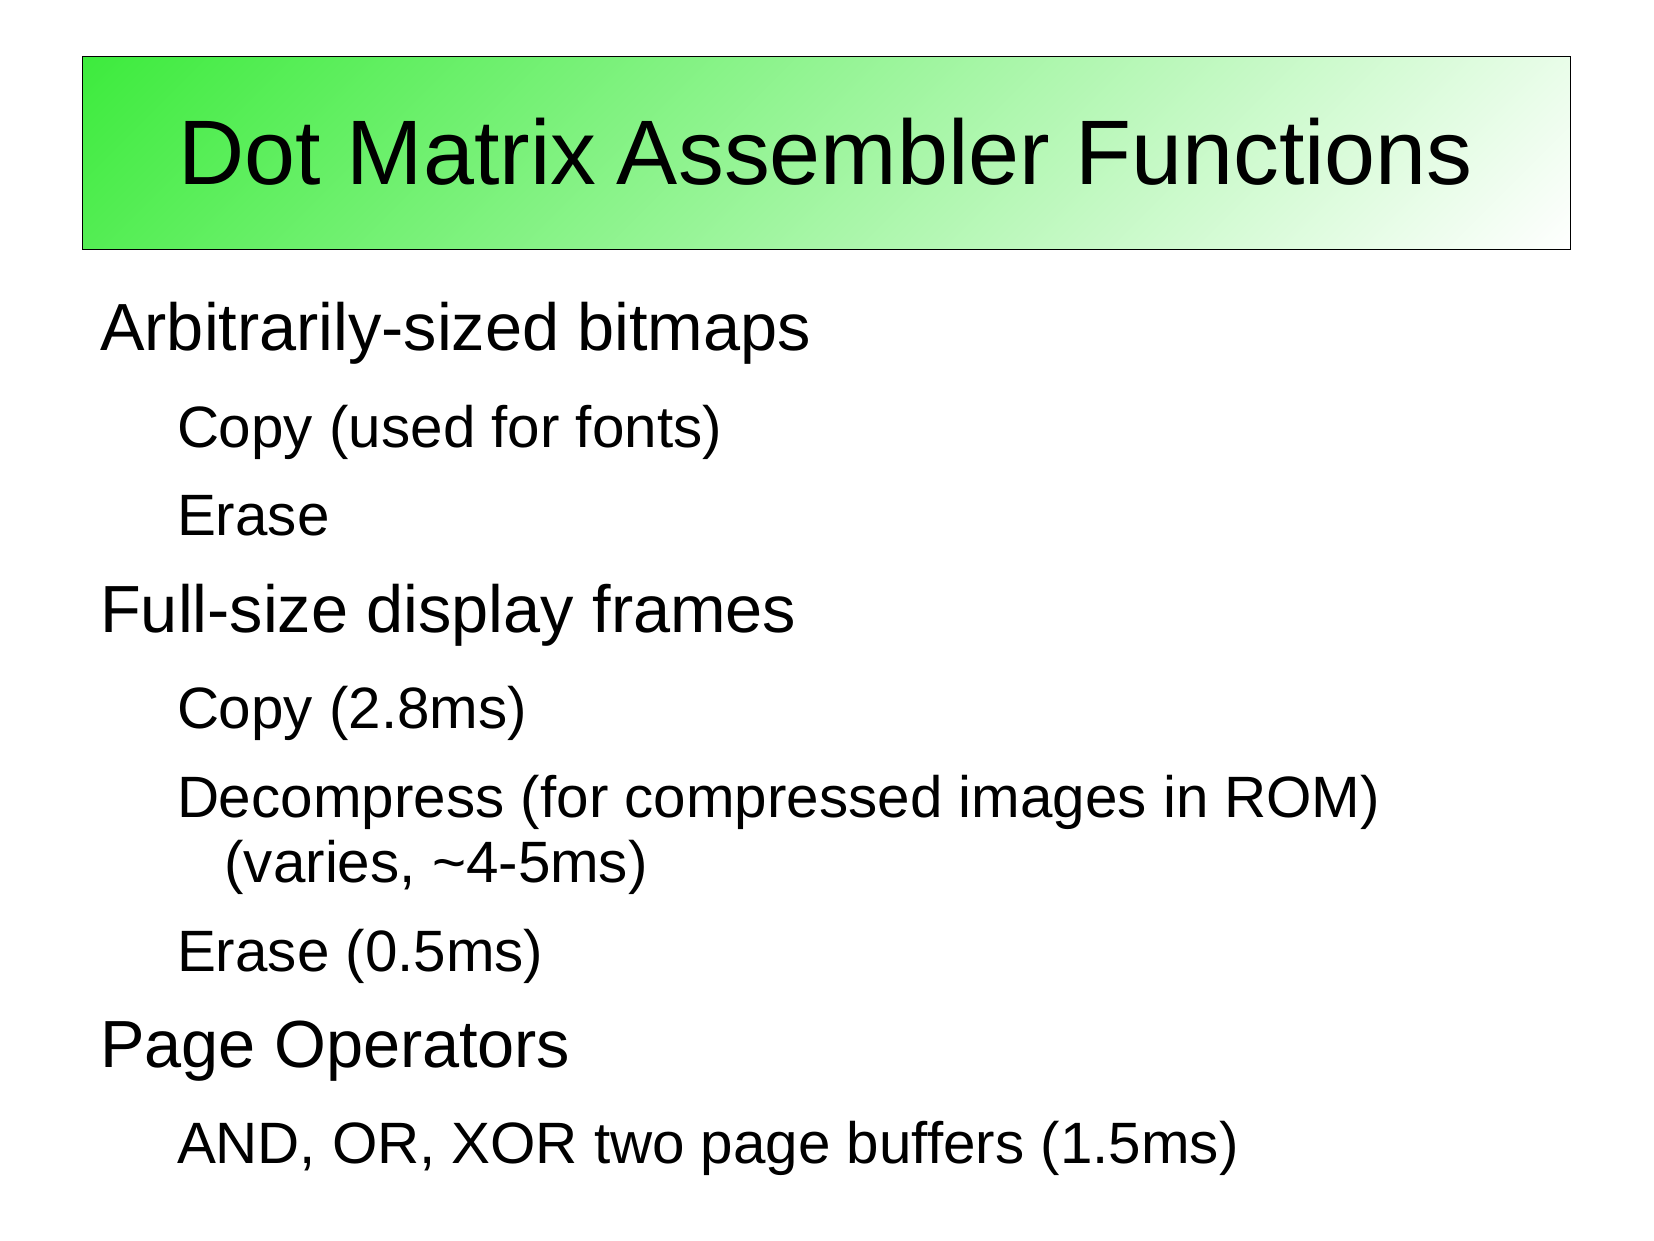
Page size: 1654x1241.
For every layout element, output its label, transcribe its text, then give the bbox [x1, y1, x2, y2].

list Arbitrarily-sized bitmaps Copy (used for fonts) Erase Full-size display frames Copy (2.8ms) Decompress (for compressed images in ROM) (varies, ~4-5ms) Erase (0.5ms) Page Operators AND, OR, XOR two page buffers (1.5ms) [82, 290, 1571, 1174]
title Dot Matrix Assembler Functions [82, 56, 1571, 250]
